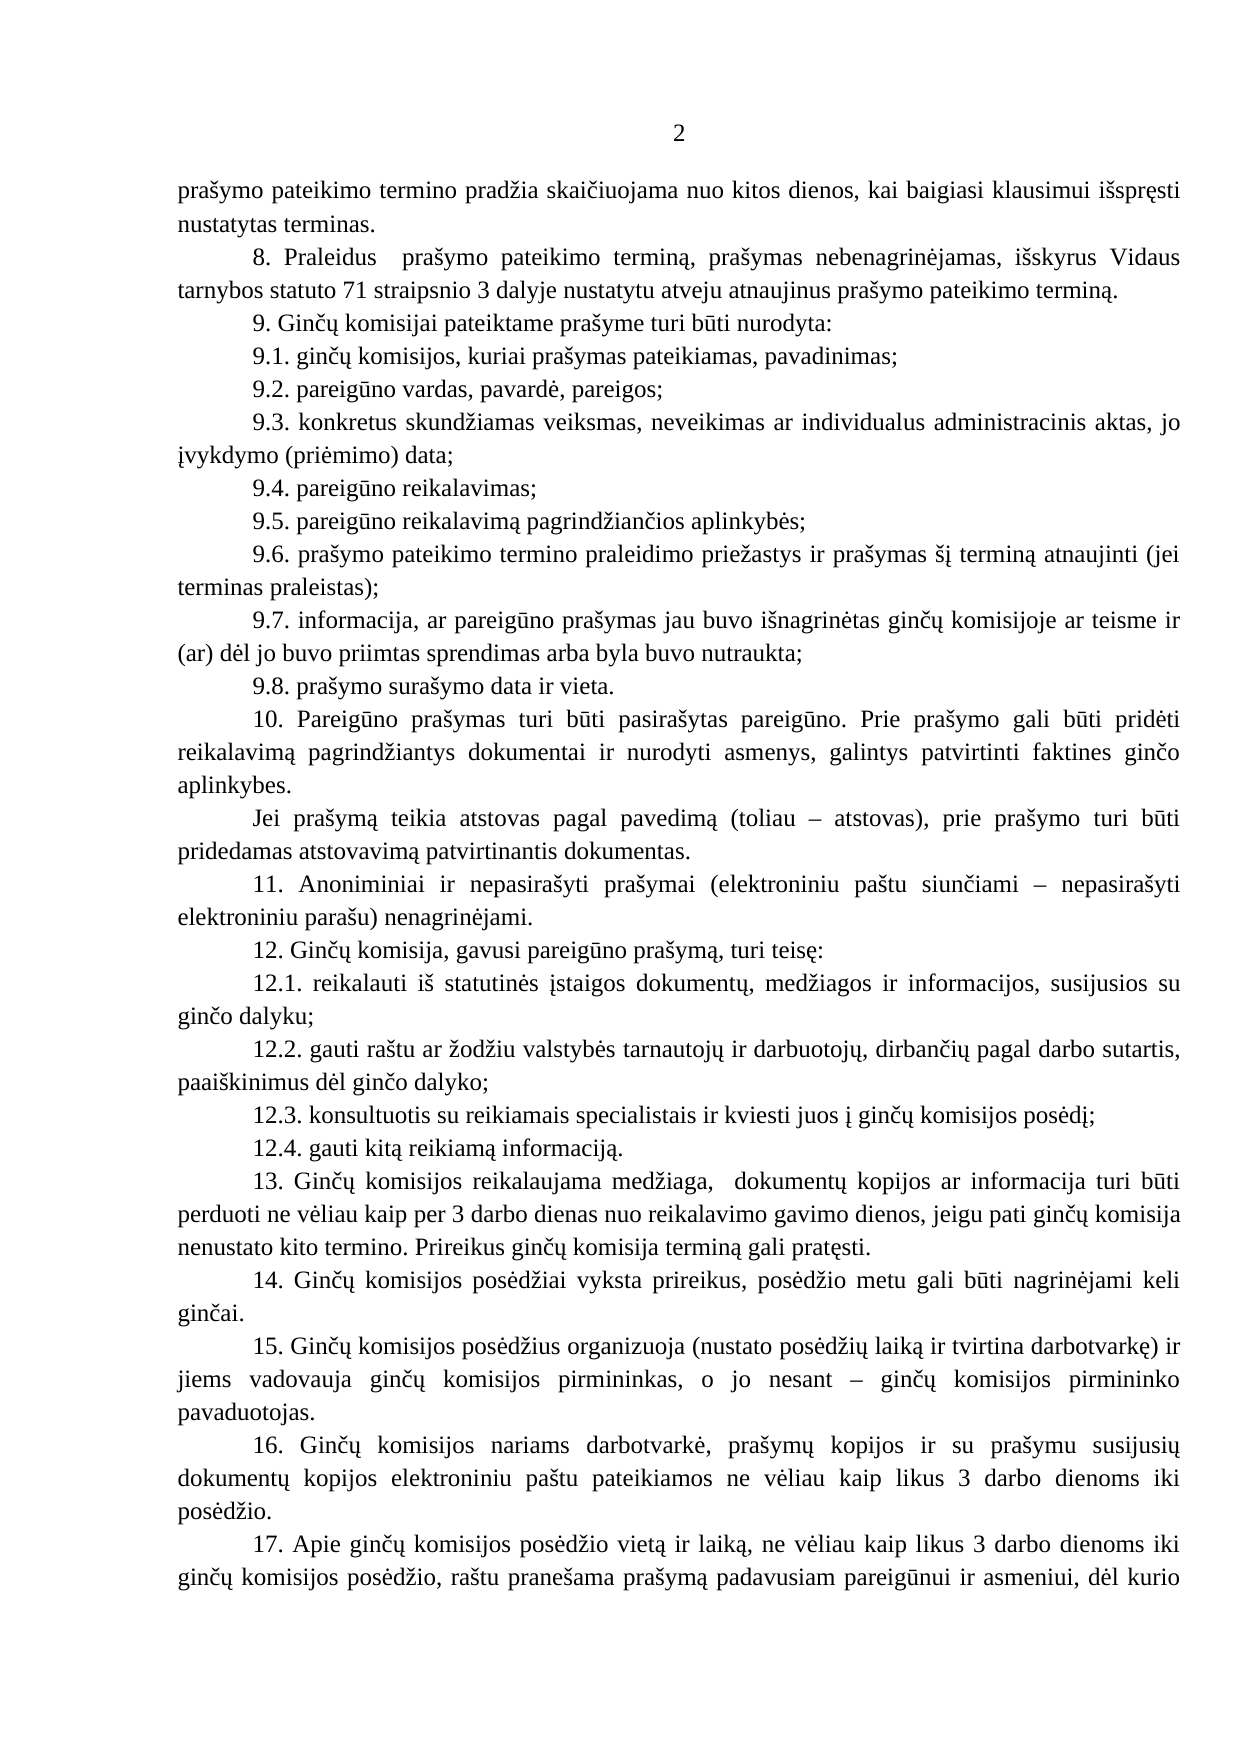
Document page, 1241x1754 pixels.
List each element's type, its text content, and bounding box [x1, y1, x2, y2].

text prašymo pateikimo termino pradžia skaičiuojama nuo kitos dienos, kai baigiasi klausimui išspręsti nustatytas terminas. [177, 176, 1181, 237]
text 9.6. prašymo pateikimo termino praleidimo priežastys ir prašymas šį terminą atnaujinti (jei terminas praleistas); [177, 539, 1181, 601]
text 9. Ginčų komisijai pateiktame prašyme turi būti nurodyta: [177, 308, 1181, 336]
text 12.3. konsultuotis su reikiamais specialistais ir kviesti juos į ginčų komisijos posėdį; [177, 1100, 1181, 1129]
text 9.8. prašymo surašymo data ir vieta. [177, 671, 1181, 700]
text 10. Pareigūno prašymas turi būti pasirašytas pareigūno. Prie prašymo gali būti pridėti reikalavimą pagrindžiantys dokumentai ir nurodyti asmenys, galintys patvirtinti faktines ginčo aplinkybes. [177, 704, 1181, 799]
text 9.4. pareigūno reikalavimas; [177, 473, 1181, 502]
text 12.4. gauti kitą reikiamą informaciją. [177, 1133, 1181, 1162]
text 12.2. gauti raštu ar žodžiu valstybės tarnautojų ir darbuotojų, dirbančių pagal darbo sutartis, paaiškinimus dėl ginčo dalyko; [177, 1034, 1181, 1096]
text Jei prašymą teikia atstovas pagal pavedimą (toliau – atstovas), prie prašymo turi būti pridedamas atstovavimą patvirtinantis dokumentas. [177, 803, 1181, 865]
text 14. Ginčų komisijos posėdžiai vyksta prireikus, posėdžio metu gali būti nagrinėjami keli ginčai. [177, 1265, 1181, 1327]
text 8. Praleidus prašymo pateikimo terminą, prašymas nebenagrinėjamas, išskyrus Vidaus tarnybos statuto 71 straipsnio 3 dalyje nustatytu atveju atnaujinus prašymo pateikimo terminą. [177, 242, 1181, 303]
text 9.7. informacija, ar pareigūno prašymas jau buvo išnagrinėtas ginčų komisijoje ar teisme ir (ar) dėl jo buvo priimtas sprendimas arba byla buvo nutraukta; [177, 605, 1181, 667]
text 9.5. pareigūno reikalavimą pagrindžiančios aplinkybės; [177, 506, 1181, 534]
text 9.3. konkretus skundžiamas veiksmas, neveikimas ar individualus administracinis aktas, jo įvykdymo (priėmimo) data; [177, 407, 1181, 468]
text 16. Ginčų komisijos nariams darbotvarkė, prašymų kopijos ir su prašymu susijusių dokumentų kopijos elektroniniu paštu pateikiamos ne vėliau kaip likus 3 darbo dienoms iki posėdžio. [177, 1430, 1181, 1525]
text 15. Ginčų komisijos posėdžius organizuoja (nustato posėdžių laiką ir tvirtina darbotvarkę) ir jiems vadovauja ginčų komisijos pirmininkas, o jo nesant – ginčų komisijos pirmininko pavaduotojas. [177, 1331, 1181, 1426]
text 9.1. ginčų komisijos, kuriai prašymas pateikiamas, pavadinimas; [177, 341, 1181, 369]
text 17. Apie ginčų komisijos posėdžio vietą ir laiką, ne vėliau kaip likus 3 darbo dienoms iki ginčų komisijos posėdžio, raštu pranešama prašymą padavusiam pareigūnui ir asmeniui, dėl kurio [177, 1529, 1181, 1591]
text 12. Ginčų komisija, gavusi pareigūno prašymą, turi teisę: [177, 935, 1181, 964]
text 13. Ginčų komisijos reikalaujama medžiaga, dokumentų kopijos ar informacija turi būti perduoti ne vėliau kaip per 3 darbo dienas nuo reikalavimo gavimo dienos, jeigu pati ginčų komisija nenustato kito termino. Prireikus ginčų komisija terminą gali pratęsti. [177, 1166, 1181, 1261]
text 9.2. pareigūno vardas, pavardė, pareigos; [177, 374, 1181, 402]
text 12.1. reikalauti iš statutinės įstaigos dokumentų, medžiagos ir informacijos, susijusios su ginčo dalyku; [177, 968, 1181, 1030]
text 11. Anoniminiai ir nepasirašyti prašymai (elektroniniu paštu siunčiami – nepasirašyti elektroniniu parašu) nenagrinėjami. [177, 869, 1181, 931]
